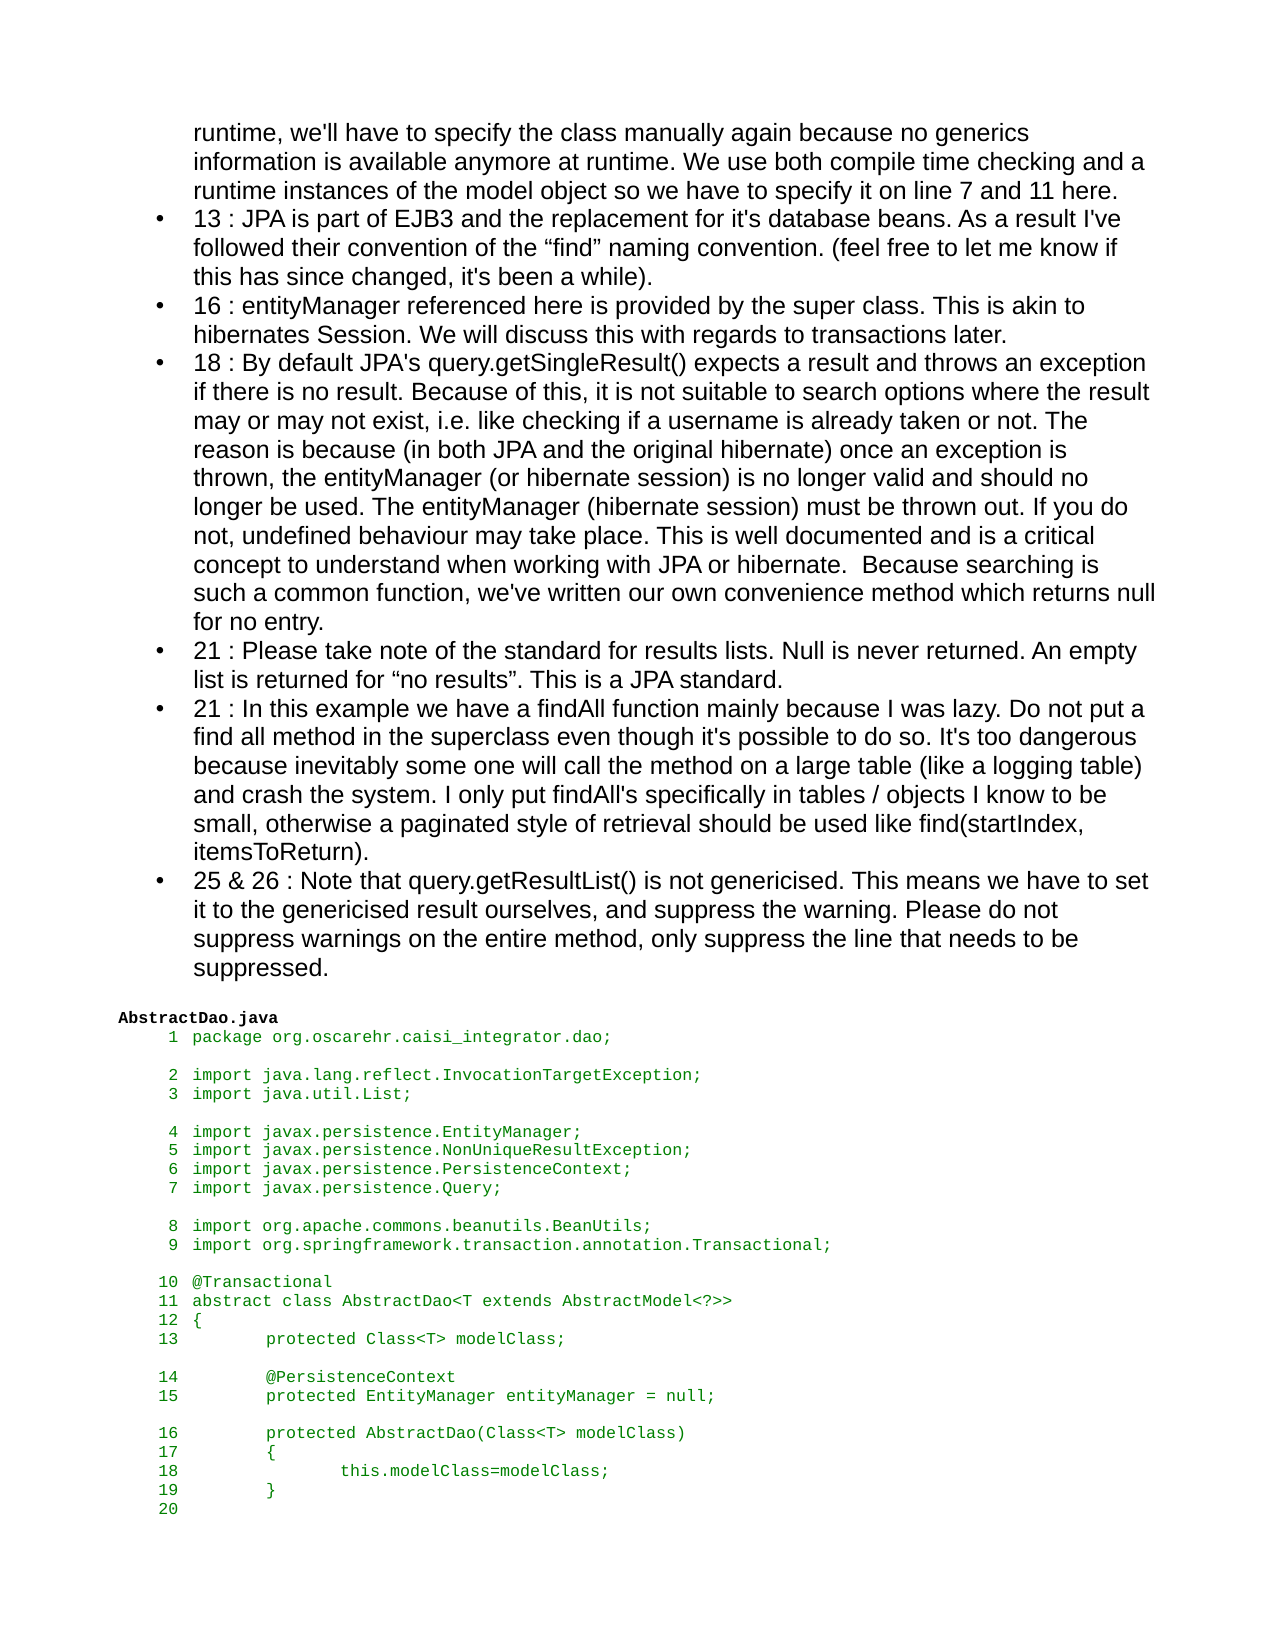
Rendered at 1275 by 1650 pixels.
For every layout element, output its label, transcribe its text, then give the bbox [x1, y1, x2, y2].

text 16 protected AbstractDao(Class<T> modelClass) [118, 1425, 1157, 1444]
text 10 @Transactional [118, 1274, 1157, 1293]
list 18 : By default JPA's query.getSingleResult() expects a result and throws an exception if there is no result. Because of this, it is not suitable to search options where the result may or may not exist, i.e. like checking if a username is already taken or not. The reason is because (in both JPA and the original hibernate) once an exception is thrown, the entityManager (or hibernate session) is no longer valid and should no longer be used. The entityManager (hibernate session) must be thrown out. If you do not, undefined behaviour may take place. This is well documented and is a critical concept to understand when working with JPA or hibernate. Because searching is such a common function, we've written our own convenience method which returns null for no entry. [156, 348, 1157, 636]
text 3 import java.util.List; [118, 1085, 1157, 1104]
list 21 : Please take note of the standard for results lists. Null is never returned. An empty list is returned for “no results”. This is a JPA standard. [156, 636, 1157, 693]
text 2 import java.lang.reflect.InvocationTargetException; [118, 1067, 1157, 1085]
text 17 { [118, 1444, 1157, 1462]
list 25 & 26 : Note that query.getResultList() is not genericised. This means we have to set it to the genericised result ourselves, and suppress the warning. Please do not suppress warnings on the entire method, only suppress the line that needs to be suppressed. [156, 866, 1157, 981]
text 9 import org.springframework.transaction.annotation.Transactional; [118, 1236, 1157, 1255]
text 19 } [118, 1481, 1157, 1500]
list runtime, we'll have to specify the class manually again because no generics information is available anymore at runtime. We use both compile time checking and a runtime instances of the model object so we have to specify it on line 7 and 11 here. [156, 118, 1157, 204]
text 1 package org.oscarehr.caisi_integrator.dao; [118, 1029, 1157, 1048]
text 8 import org.apache.commons.beanutils.BeanUtils; [118, 1217, 1157, 1236]
text 20 [118, 1500, 1157, 1519]
list 16 : entityManager referenced here is provided by the super class. This is akin to hibernates Session. We will discuss this with regards to transactions later. [156, 291, 1157, 348]
text 11 abstract class AbstractDao<T extends AbstractModel<?>> [118, 1293, 1157, 1312]
text 5 import javax.persistence.NonUniqueResultException; [118, 1142, 1157, 1161]
text 13 protected Class<T> modelClass; [118, 1331, 1157, 1349]
text AbstractDao.java [118, 1010, 1157, 1029]
text 15 protected EntityManager entityManager = null; [118, 1387, 1157, 1406]
text 14 @PersistenceContext [118, 1368, 1157, 1387]
list 13 : JPA is part of EJB3 and the replacement for it's database beans. As a result I've followed their convention of the “find” naming convention. (feel free to let me know if this has since changed, it's been a while). [156, 204, 1157, 291]
text 4 import javax.persistence.EntityManager; [118, 1123, 1157, 1142]
text 12 { [118, 1312, 1157, 1331]
text 7 import javax.persistence.Query; [118, 1180, 1157, 1198]
list 21 : In this example we have a findAll function mainly because I was lazy. Do not put a find all method in the superclass even though it's possible to do so. It's too dangerous because inevitably some one will call the method on a large table (like a logging table) and crash the system. I only put findAll's specifically in tables / objects I know to be small, otherwise a paginated style of retrieval should be used like find(startIndex, itemsToReturn). [156, 693, 1157, 866]
text 6 import javax.persistence.PersistenceContext; [118, 1161, 1157, 1180]
text 18 this.modelClass=modelClass; [118, 1462, 1157, 1481]
